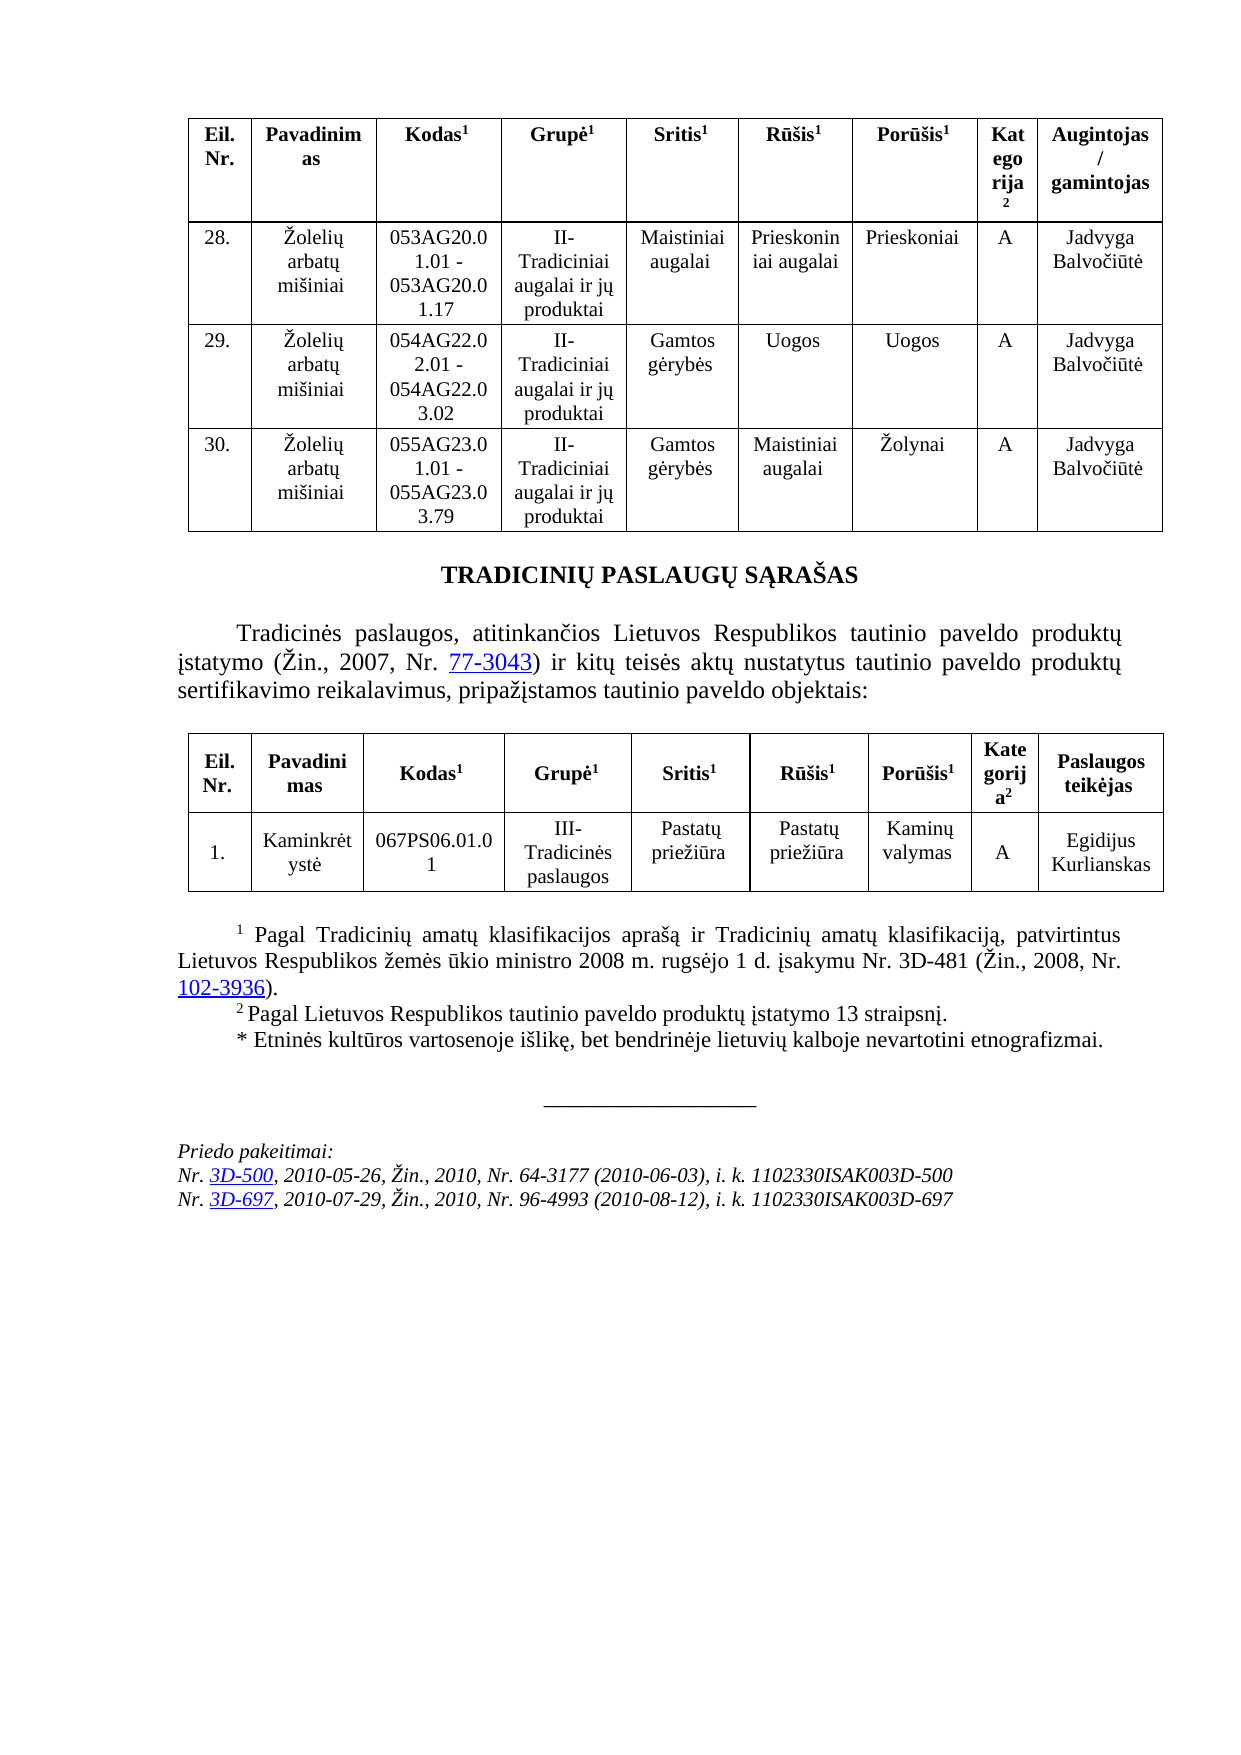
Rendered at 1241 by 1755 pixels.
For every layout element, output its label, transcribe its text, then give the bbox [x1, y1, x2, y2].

text 1 Pagal Tradicinių amatų klasifikacijos aprašą ir Tradicinių amatų klasifikaciją, patvirtintus Lietuvos Respublikos žemės ūkio ministro 2008 m. rugsėjo 1 d. įsakymu Nr. 3D-481 (Žin., 2008, Nr. 102-3936). [177, 921, 1122, 1000]
table_header Porūšis1 [853, 119, 977, 221]
table_cell Maistiniai augalai [739, 429, 852, 531]
table_cell 053AG20.01.01 - 053AG20.01.17 [377, 223, 501, 324]
table_cell Žolelių arbatų mišiniai [252, 429, 376, 531]
table_cell 055AG23.01.01 - 055AG23.03.79 [377, 429, 501, 531]
text 2 Pagal Lietuvos Respublikos tautinio paveldo produktų įstatymo 13 straipsnį. [177, 1000, 1122, 1026]
table_cell Kaminkrėtystė [252, 813, 363, 891]
table_cell Jadvyga Balvočiūtė [1038, 325, 1162, 427]
table_cell Jadvyga Balvočiūtė [1038, 429, 1162, 531]
table_cell Prieskoniai [853, 223, 977, 324]
text Nr. 3D-697, 2010-07-29, Žin., 2010, Nr. 96-4993 (2010-08-12), i. k. 1102330ISAK003D-697 [177, 1187, 1122, 1211]
table_cell III-Tradicinės paslaugos [505, 813, 631, 891]
table_header Pavadinimas [252, 734, 363, 812]
table_cell Pastatų priežiūra [751, 813, 868, 891]
table_cell Pastatų priežiūra [632, 813, 749, 891]
table_header Rūšis1 [751, 734, 868, 812]
table_header Eil. Nr. [189, 734, 251, 812]
table_cell Jadvyga Balvočiūtė [1038, 223, 1162, 324]
table_cell Uogos [739, 325, 852, 427]
table_cell Gamtos gėrybės [627, 429, 738, 531]
table_cell Žolelių arbatų mišiniai [252, 325, 376, 427]
table_cell II-Tradiciniai augalai ir jų produktai [502, 325, 626, 427]
table_header Pavadinimas [252, 119, 376, 221]
table_cell 1. [189, 813, 251, 891]
table_cell 28. [189, 223, 251, 324]
text _________________ [177, 1081, 1122, 1110]
table_cell Žolynai [853, 429, 977, 531]
table_header Grupė1 [505, 734, 631, 812]
table_header Kodas1 [364, 734, 504, 812]
table_cell A [972, 813, 1038, 891]
table_cell Gamtos gėrybės [627, 325, 738, 427]
table_cell 067PS06.01.01 [364, 813, 504, 891]
text Priedo pakeitimai: [177, 1139, 1122, 1163]
table_header Grupė1 [502, 119, 626, 221]
table_header Rūšis1 [739, 119, 852, 221]
table_cell 29. [189, 325, 251, 427]
table_header Augintojas/ gamintojas [1038, 119, 1162, 221]
table_header Sritis1 [627, 119, 738, 221]
table_cell A [978, 325, 1037, 427]
table_cell Uogos [853, 325, 977, 427]
table_header Kategorija2 [978, 119, 1037, 221]
text Tradicinės paslaugos, atitinkančios Lietuvos Respublikos tautinio paveldo produktų įstatymo (Žin., 2007, Nr. 77-3043) ir kitų teisės aktų nustatytus tautinio paveldo produktų sertifikavimo reikalavimus, pripažįstamos tautinio paveldo objektais: [177, 618, 1122, 704]
table_cell A [978, 429, 1037, 531]
text TRADICINIŲ PASLAUGŲ SĄRAŠAS [177, 560, 1122, 589]
table_header Paslaugos teikėjas [1039, 734, 1163, 812]
table_header Sritis1 [632, 734, 749, 812]
table_header Eil. Nr. [189, 119, 251, 221]
table_cell Egidijus Kurlianskas [1039, 813, 1163, 891]
table_cell II-Tradiciniai augalai ir jų produktai [502, 223, 626, 324]
table_cell Kaminų valymas [869, 813, 971, 891]
table_header Porūšis1 [869, 734, 971, 812]
table_header Kategorija2 [972, 734, 1038, 812]
table_cell 30. [189, 429, 251, 531]
table_cell 054AG22.02.01 - 054AG22.03.02 [377, 325, 501, 427]
table_header Kodas1 [377, 119, 501, 221]
table_cell A [978, 223, 1037, 324]
table_cell Žolelių arbatų mišiniai [252, 223, 376, 324]
table_cell II-Tradiciniai augalai ir jų produktai [502, 429, 626, 531]
text Nr. 3D-500, 2010-05-26, Žin., 2010, Nr. 64-3177 (2010-06-03), i. k. 1102330ISAK003D-500 [177, 1163, 1122, 1187]
table_cell Prieskoniniai augalai [739, 223, 852, 324]
table_cell Maistiniai augalai [627, 223, 738, 324]
text * Etninės kultūros vartosenoje išlikę, bet bendrinėje lietuvių kalboje nevartotini etnografizmai. [177, 1026, 1122, 1053]
